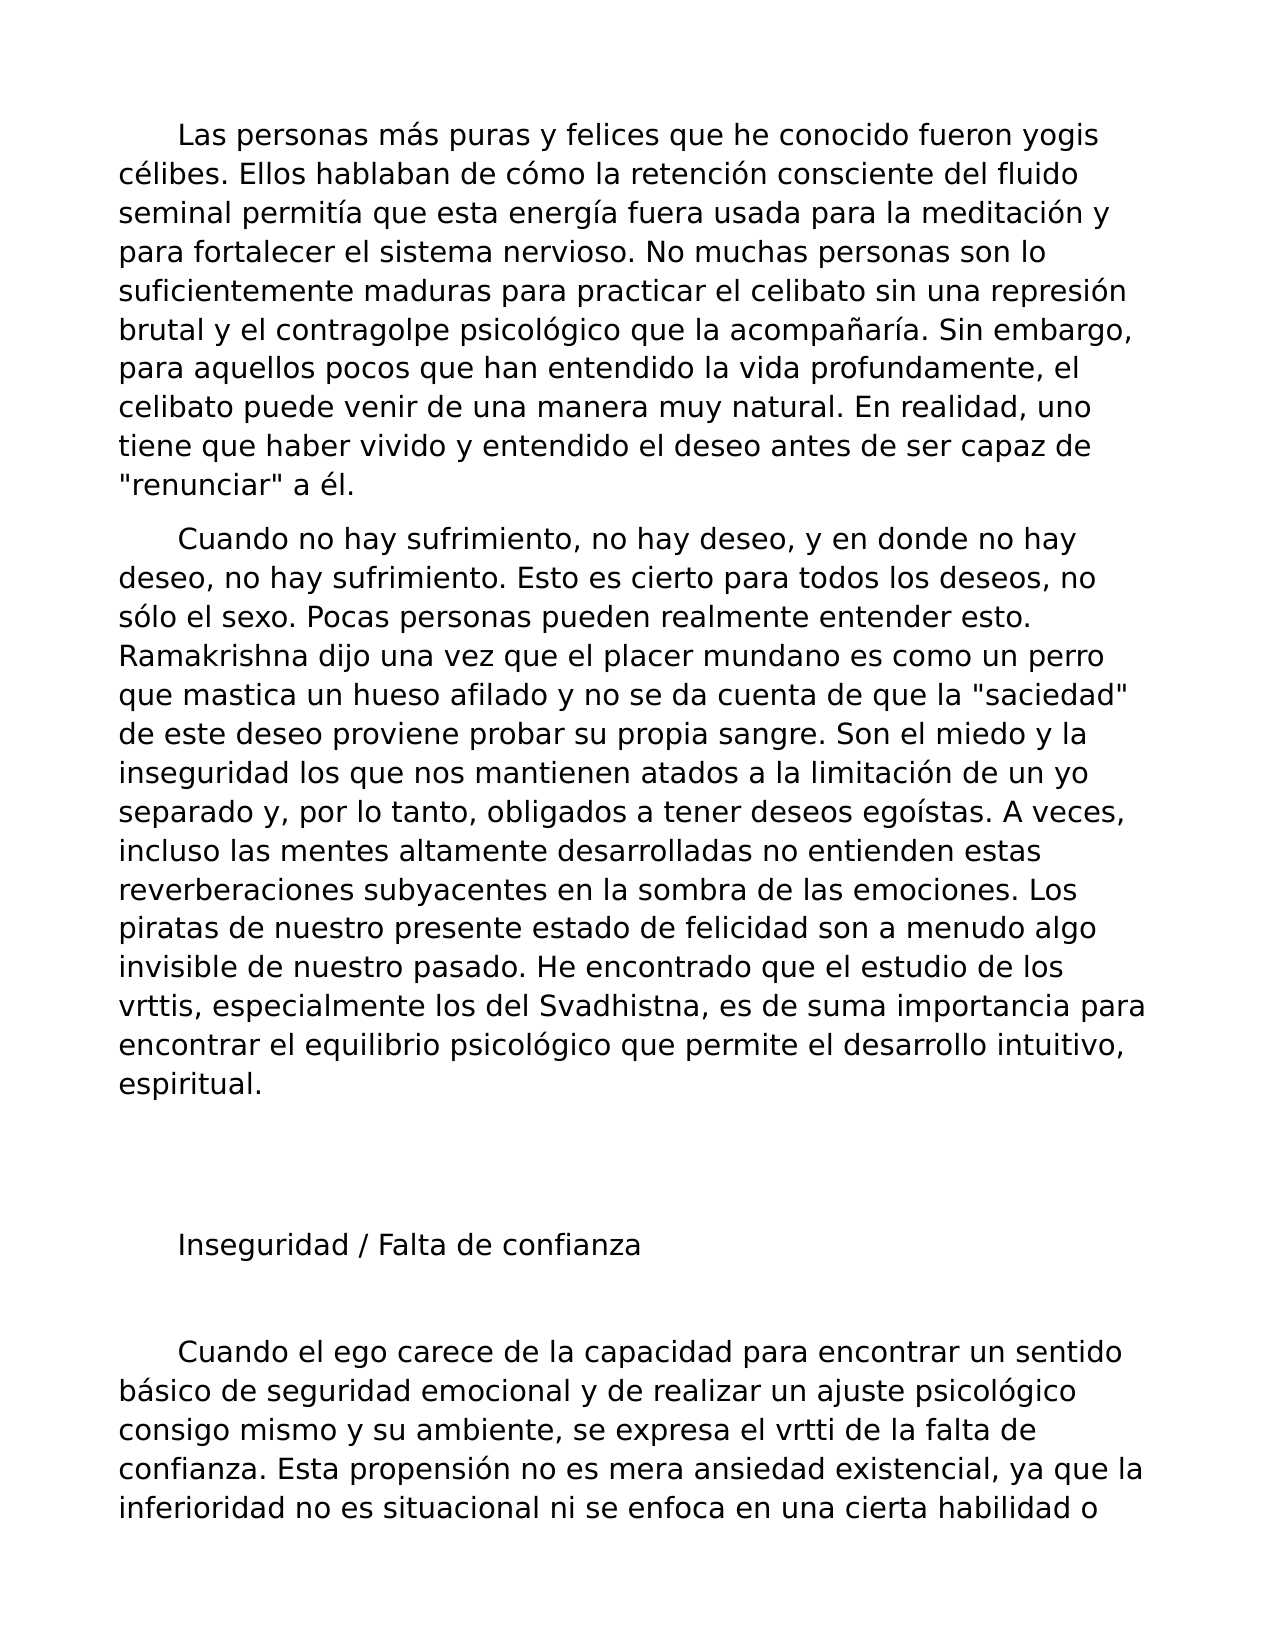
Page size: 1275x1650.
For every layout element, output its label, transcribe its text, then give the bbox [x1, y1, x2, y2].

text Las personas más puras y felices que he conocido fueron yogis célibes. Ellos hablaban de cómo la retención consciente del fluido seminal permitía que esta energía fuera usada para la meditación y para fortalecer el sistema nervioso. No muchas personas son lo suficientemente maduras para practicar el celibato sin una represión brutal y el contragolpe psicológico que la acompañaría. Sin embargo, para aquellos pocos que han entendido la vida profundamente, el celibato puede venir de una manera muy natural. En realidad, uno tiene que haber vivido y entendido el deseo antes de ser capaz de "renunciar" a él. [118, 118, 1157, 503]
text Cuando no hay sufrimiento, no hay deseo, y en donde no hay deseo, no hay sufrimiento. Esto es cierto para todos los deseos, no sólo el sexo. Pocas personas pueden realmente entender esto. Ramakrishna dijo una vez que el placer mundano es como un perro que mastica un hueso afilado y no se da cuenta de que la "saciedad" de este deseo proviene probar su propia sangre. Son el miedo y la inseguridad los que nos mantienen atados a la limitación de un yo separado y, por lo tanto, obligados a tener deseos egoístas. A veces, incluso las mentes altamente desarrolladas no entienden estas reverberaciones subyacentes en la sombra de las emociones. Los piratas de nuestro presente estado de felicidad son a menudo algo invisible de nuestro pasado. He encontrado que el estudio de los vrttis, especialmente los del Svadhistna, es de suma importancia para encontrar el equilibrio psicológico que permite el desarrollo intuitivo, espiritual. [118, 522, 1157, 1102]
text Inseguridad / Falta de confianza [118, 1228, 1157, 1262]
text Cuando el ego carece de la capacidad para encontrar un sentido básico de seguridad emocional y de realizar un ajuste psicológico consigo mismo y su ambiente, se expresa el vrtti de la falta de confianza. Esta propensión no es mera ansiedad existencial, ya que la inferioridad no es situacional ni se enfoca en una cierta habilidad o [118, 1335, 1157, 1525]
